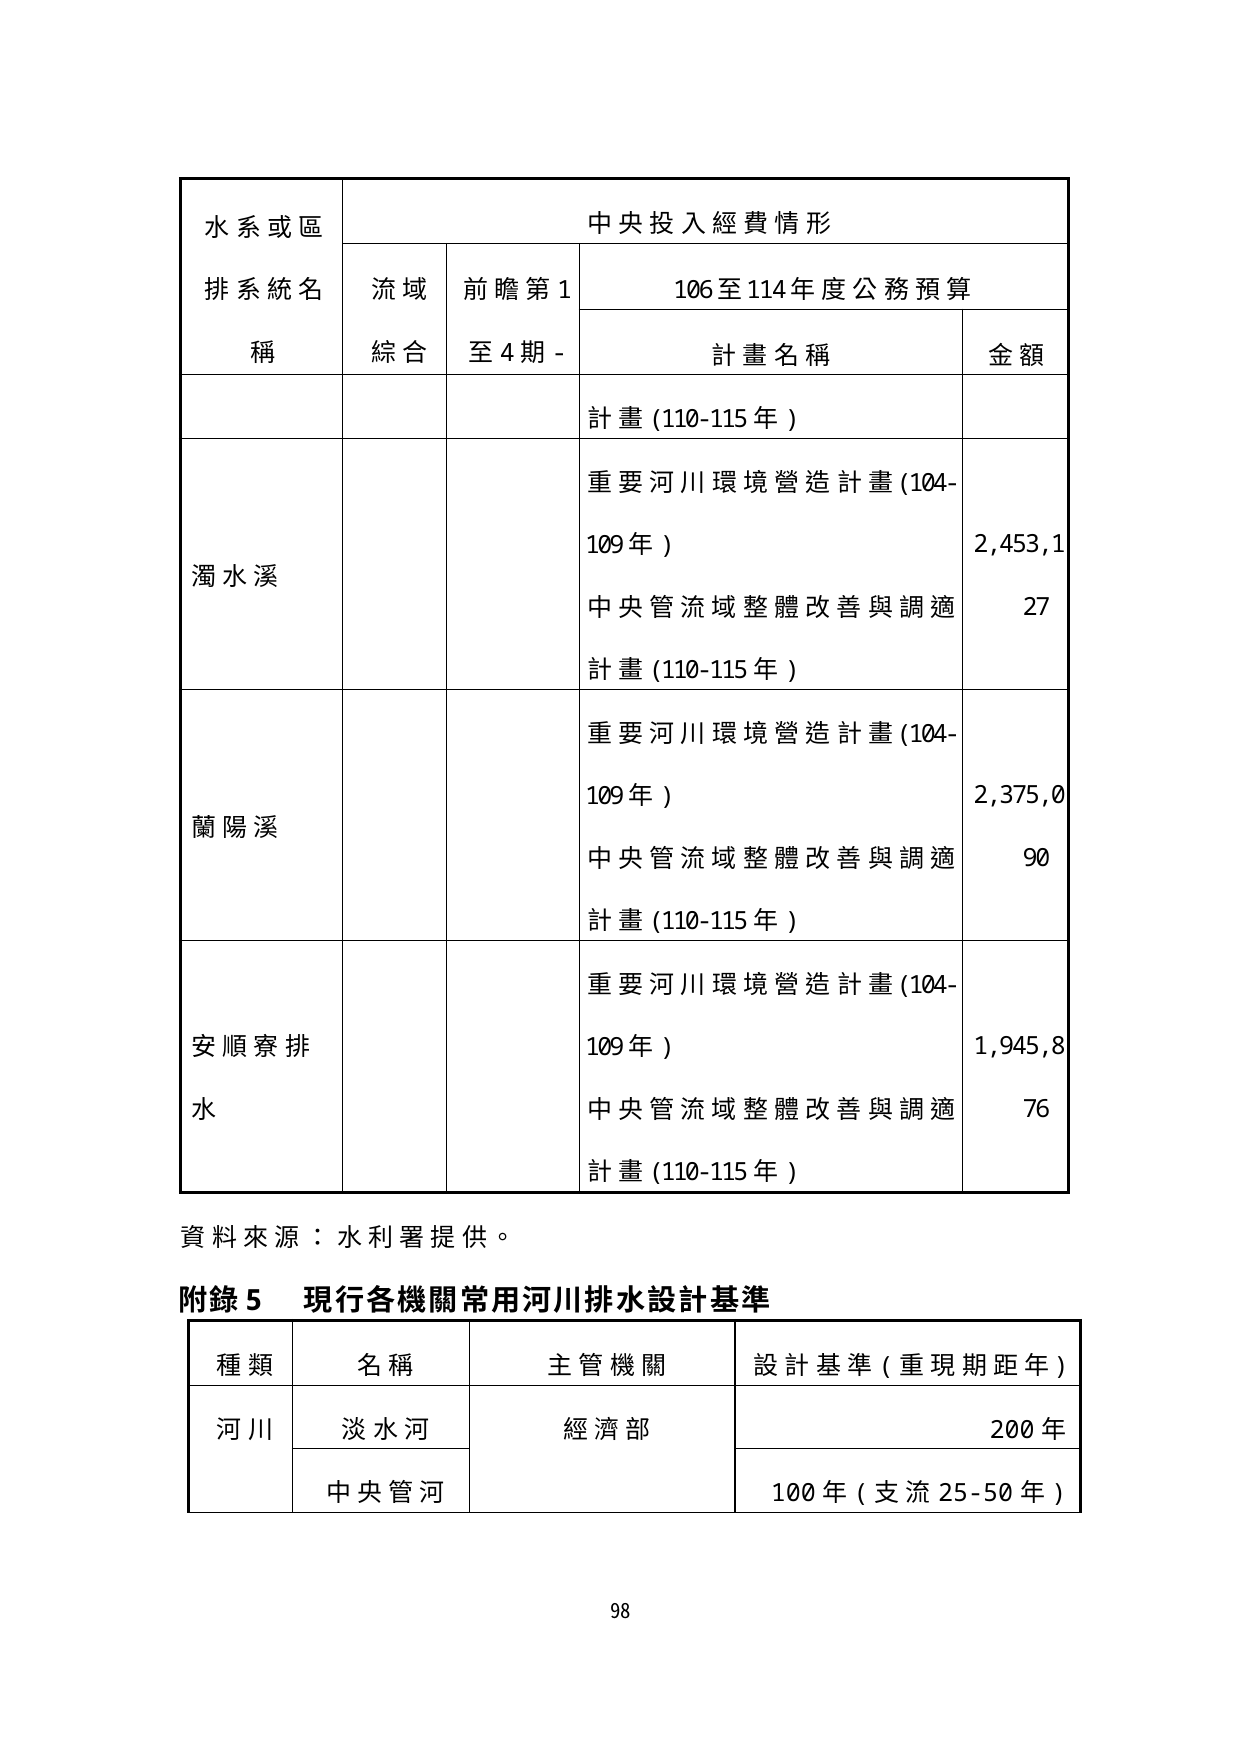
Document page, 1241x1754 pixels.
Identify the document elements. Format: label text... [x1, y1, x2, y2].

table_header 水系或區排系統名稱 [182, 180, 342, 374]
table_cell 重要河川環境營造計畫(104-109年) 中央管流域整體改善與調適計畫(110-115年) [580, 941, 962, 1191]
table_cell 2,375,090 [963, 690, 1067, 940]
table_cell 計畫名稱 [580, 310, 962, 374]
table_cell 100年(支流25-50年) [736, 1449, 1079, 1512]
table_cell [447, 439, 579, 689]
table_cell 河川 [190, 1386, 292, 1512]
table_cell 經濟部 [470, 1386, 734, 1512]
table_cell 106至114年度公務預算 [580, 244, 1067, 308]
table_cell 蘭陽溪 [182, 690, 342, 940]
table_cell 重要河川環境營造計畫(104-109年) 中央管流域整體改善與調適計畫(110-115年) [580, 690, 962, 940]
table_cell 前瞻第1至4期-水與安全 [447, 244, 579, 374]
table_header 主管機關 [470, 1322, 734, 1384]
table_cell [343, 941, 446, 1191]
table_cell 重要河川環境營造計畫(104-109年) 中央管流域整體改善與調適計畫(110-115年) [580, 439, 962, 689]
table_header 設計基準(重現期距年) [736, 1322, 1079, 1384]
table_cell 淡水河 [293, 1386, 469, 1448]
table_cell 200年 [736, 1386, 1079, 1448]
table_cell [963, 375, 1067, 438]
table_cell [343, 439, 446, 689]
table_cell 計畫(110-115年) [580, 375, 962, 438]
table_cell 1,945,876 [963, 941, 1067, 1191]
table_header 中央投入經費情形 [343, 180, 1067, 243]
table_cell 中央管河 [293, 1449, 469, 1512]
table_cell 流域綜合治理 [343, 244, 446, 374]
table_cell [343, 690, 446, 940]
text 附錄5 現行各機關常用河川排水設計基準 [177, 1256, 1063, 1319]
table_cell [343, 375, 446, 438]
table_cell 金額 [963, 310, 1067, 374]
table_cell [182, 375, 342, 438]
table_cell 安順寮排水 [182, 941, 342, 1191]
table_cell 濁水溪 [182, 439, 342, 689]
table_cell [447, 375, 579, 438]
table_header 種類 [190, 1322, 292, 1384]
table_cell 2,453,127 [963, 439, 1067, 689]
table_header 名稱 [293, 1322, 469, 1384]
table_cell [447, 690, 579, 940]
table_cell [447, 941, 579, 1191]
text 資料來源：水利署提供。 [177, 1194, 1063, 1256]
